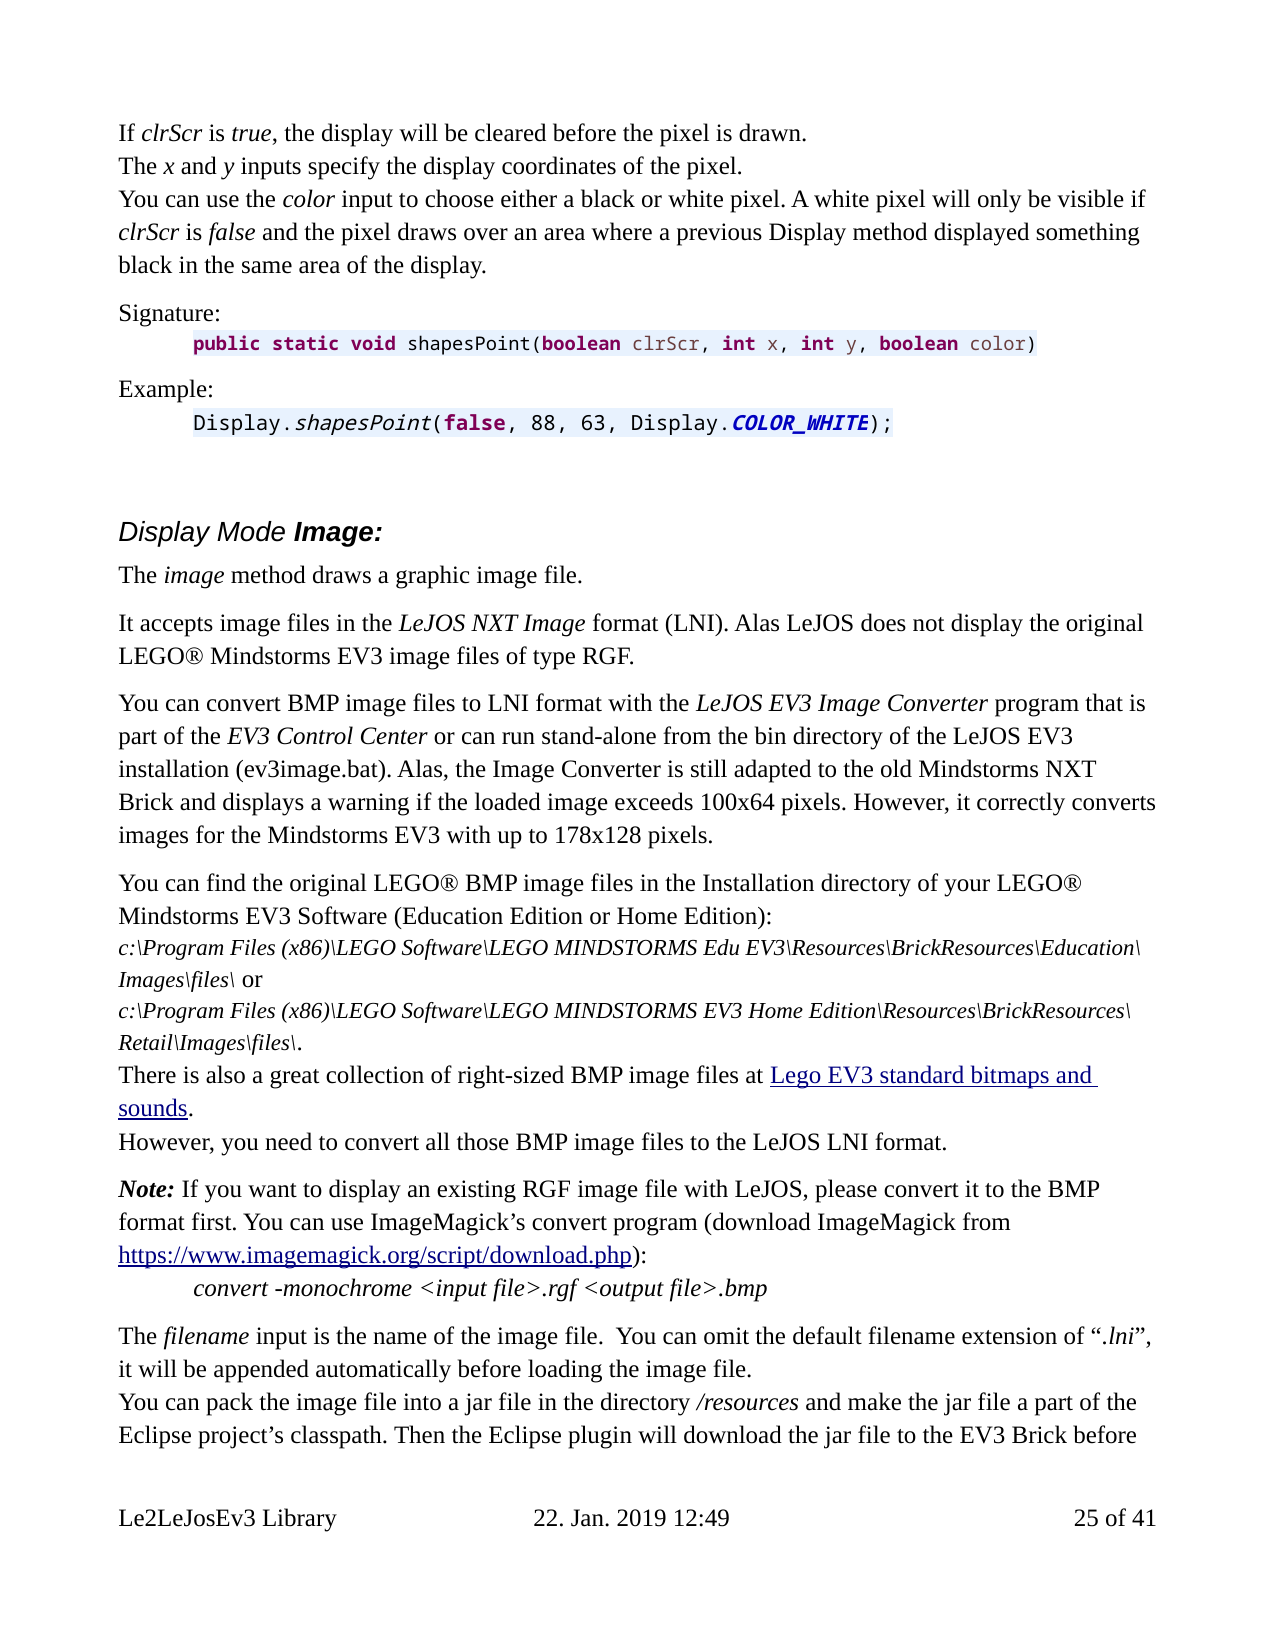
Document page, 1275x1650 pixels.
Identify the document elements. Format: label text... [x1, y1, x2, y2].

text The image method draws a graphic image file. [118, 560, 1157, 589]
text You can find the original LEGO® BMP image files in the Installation directory of your LEGO® Mindstorms EV3 Software (Education Edition or Home Edition): c:\Program Files (x86)\LEGO Software\LEGO MINDSTORMS Edu EV3\Resources\BrickResources\Education\Images\files\ or c:\Program Files (x86)\LEGO Software\LEGO MINDSTORMS EV3 Home Edition\Resources\BrickResources\Retail\Images\files\. There is also a great collection of right-sized BMP image files at Lego EV3 standard bitmaps and sounds. However, you need to convert all those BMP image files to the LeJOS LNI format. [118, 868, 1157, 1155]
subtitle Display Mode Image: [118, 516, 1157, 548]
text Example: Display.shapesPoint(false, 88, 63, Display.COLOR_WHITE); [118, 374, 1157, 437]
text It accepts image files in the LeJOS NXT Image format (LNI). Alas LeJOS does not display the original LEGO® Mindstorms EV3 image files of type RGF. [118, 608, 1157, 669]
text Note: If you want to display an existing RGF image file with LeJOS, please convert it to the BMP format first. You can use ImageMagick’s convert program (download ImageMagick from https://www.imagemagick.org/script/download.php): convert -monochrome <input file>.rgf <output file>.bmp [118, 1174, 1157, 1302]
text If clrScr is true, the display will be cleared before the pixel is drawn. The x and y inputs specify the display coordinates of the pixel. You can use the color input to choose either a black or white pixel. A white pixel will only be visible if clrScr is false and the pixel draws over an area where a previous Display method displayed something black in the same area of the display. [118, 118, 1157, 279]
text Signature: public static void shapesPoint(boolean clrScr, int x, int y, boolean color) [118, 298, 1157, 356]
text You can convert BMP image files to LNI format with the LeJOS EV3 Image Converter program that is part of the EV3 Control Center or can run stand-alone from the bin directory of the LeJOS EV3 installation (ev3image.bat). Alas, the Image Converter is still adapted to the old Mindstorms NXT Brick and displays a warning if the loaded image exceeds 100x64 pixels. However, it correctly converts images for the Mindstorms EV3 with up to 178x128 pixels. [118, 688, 1157, 849]
text The filename input is the name of the image file. You can omit the default filename extension of “.lni”, it will be appended automatically before loading the image file. You can pack the image file into a jar file in the directory /resources and make the jar file a part of the Eclipse project’s classpath. Then the Eclipse plugin will download the jar file to the EV3 Brick before [118, 1321, 1157, 1449]
